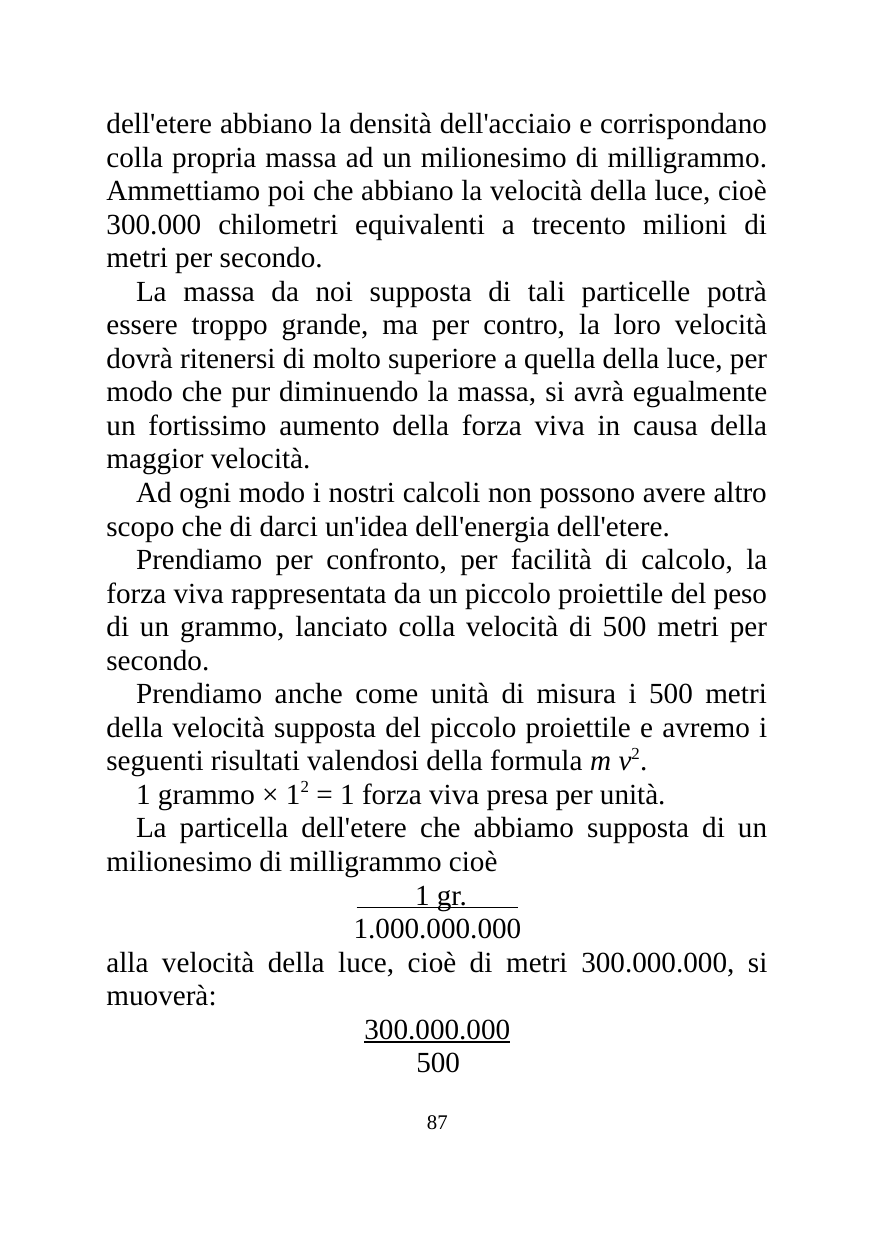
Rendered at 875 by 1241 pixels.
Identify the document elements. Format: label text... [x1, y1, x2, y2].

text 1 gr. [106, 878, 768, 911]
text dell'etere abbiano la densità dell'acciaio e corrispondano colla propria massa ad un milionesimo di milligrammo. Ammettiamo poi che abbiano la velocità della luce, cioè 300.000 chilometri equivalenti a trecento milioni di metri per secondo. [106, 106, 768, 274]
text Prendiamo per confronto, per facilità di calcolo, la forza viva rappresentata da un piccolo proiettile del peso di un grammo, lanciato colla velocità di 500 metri per secondo. [106, 542, 768, 676]
text 300.000.000 [106, 1012, 768, 1045]
text 1.000.000.000 [106, 911, 768, 945]
text La particella dell'etere che abbiamo supposta di un milionesimo di milligrammo cioè [106, 811, 768, 878]
text La massa da noi supposta di tali particelle potrà essere troppo grande, ma per contro, la loro velocità dovrà ritenersi di molto superiore a quella della luce, per modo che pur diminuendo la massa, si avrà egualmente un fortissimo aumento della forza viva in causa della maggior velocità. [106, 274, 768, 475]
text Ad ogni modo i nostri calcoli non possono avere altro scopo che di darci un'idea dell'energia dell'etere. [106, 475, 768, 542]
text alla velocità della luce, cioè di metri 300.000.000, si muoverà: [106, 945, 768, 1012]
text 500 [106, 1045, 768, 1079]
text Prendiamo anche come unità di misura i 500 metri della velocità supposta del piccolo proiettile e avremo i seguenti risultati valendosi della formula m v2. [106, 676, 768, 777]
text 1 grammo × 12 = 1 forza viva presa per unità. [106, 777, 768, 811]
